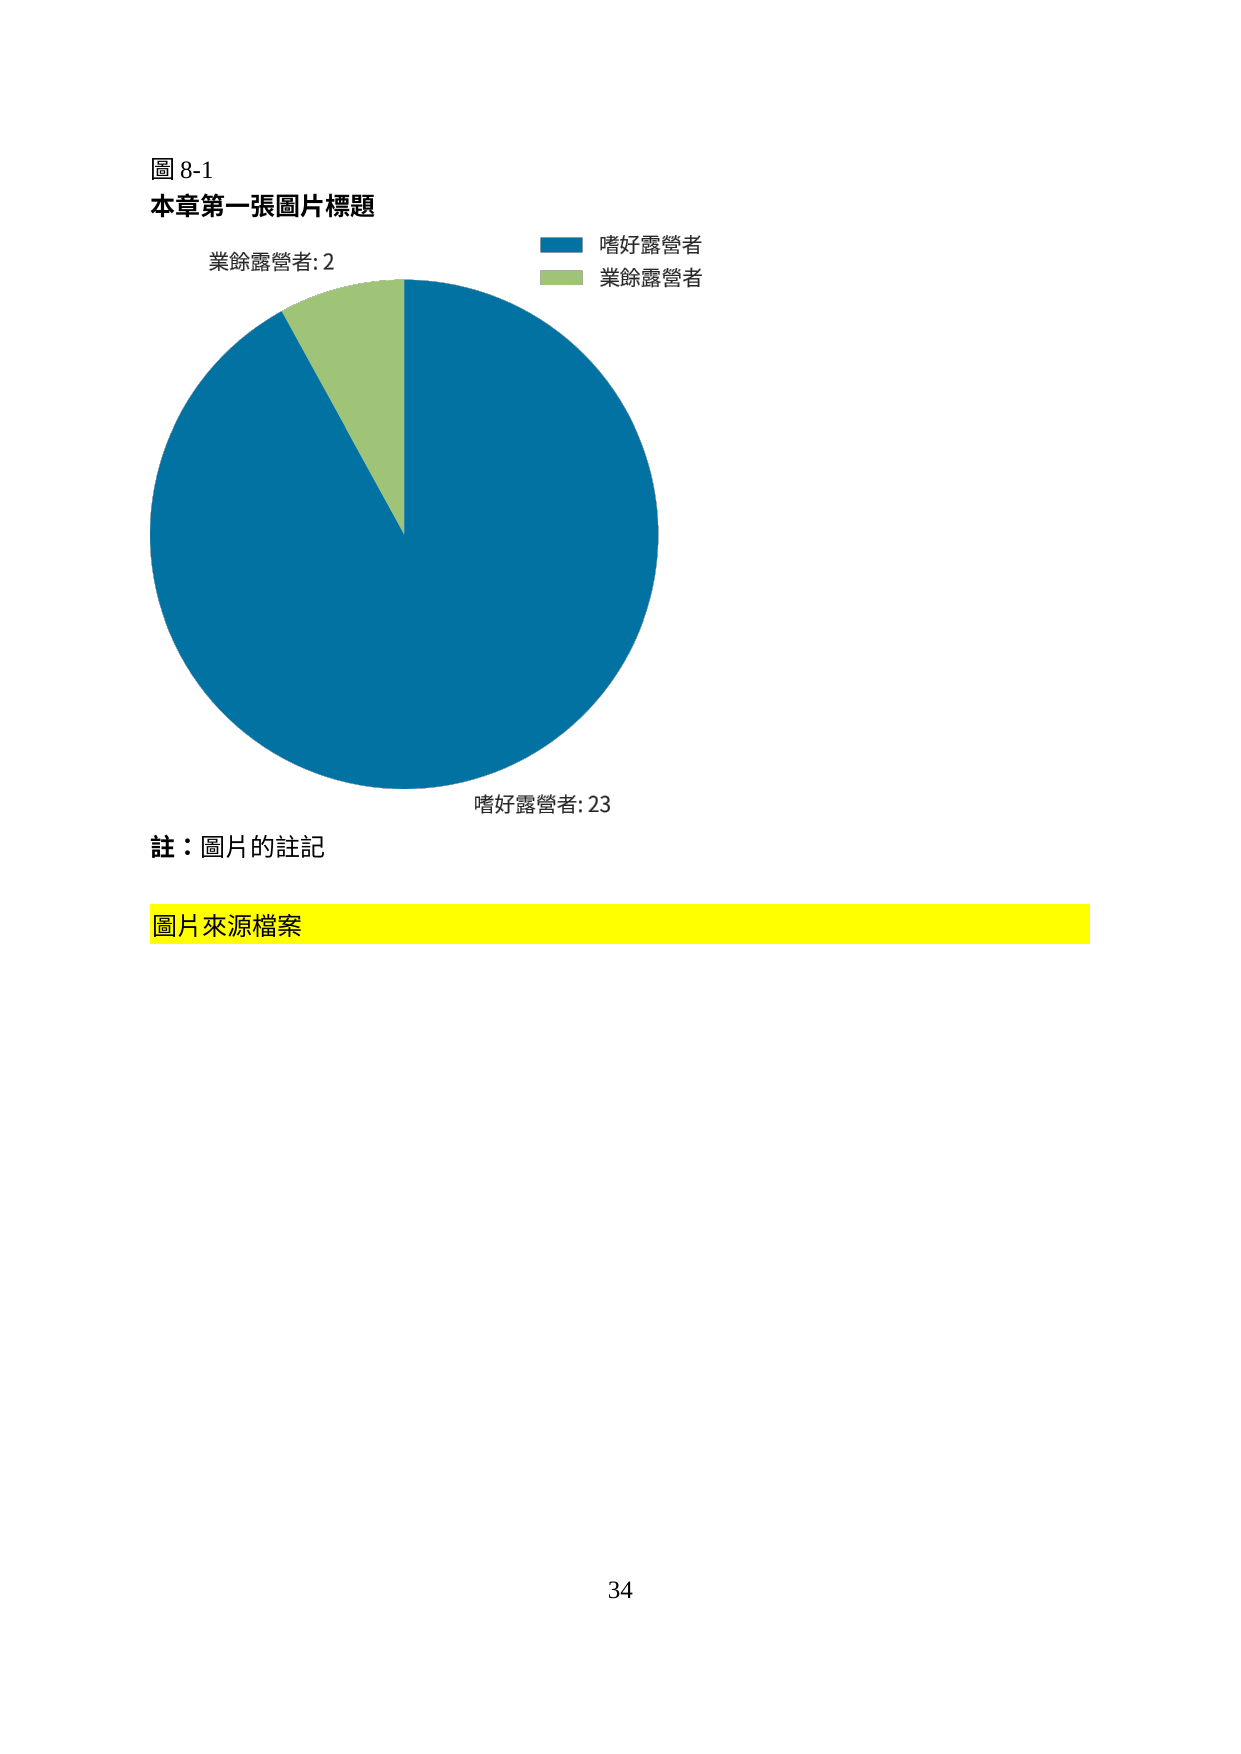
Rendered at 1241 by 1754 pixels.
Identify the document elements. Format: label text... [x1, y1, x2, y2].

text 圖片來源檔案 [150, 904, 1090, 944]
picture [150, 235, 702, 814]
text 註：圖片的註記 [150, 828, 1090, 864]
text 圖8-1 本章第一張圖片標題 [150, 150, 1090, 222]
